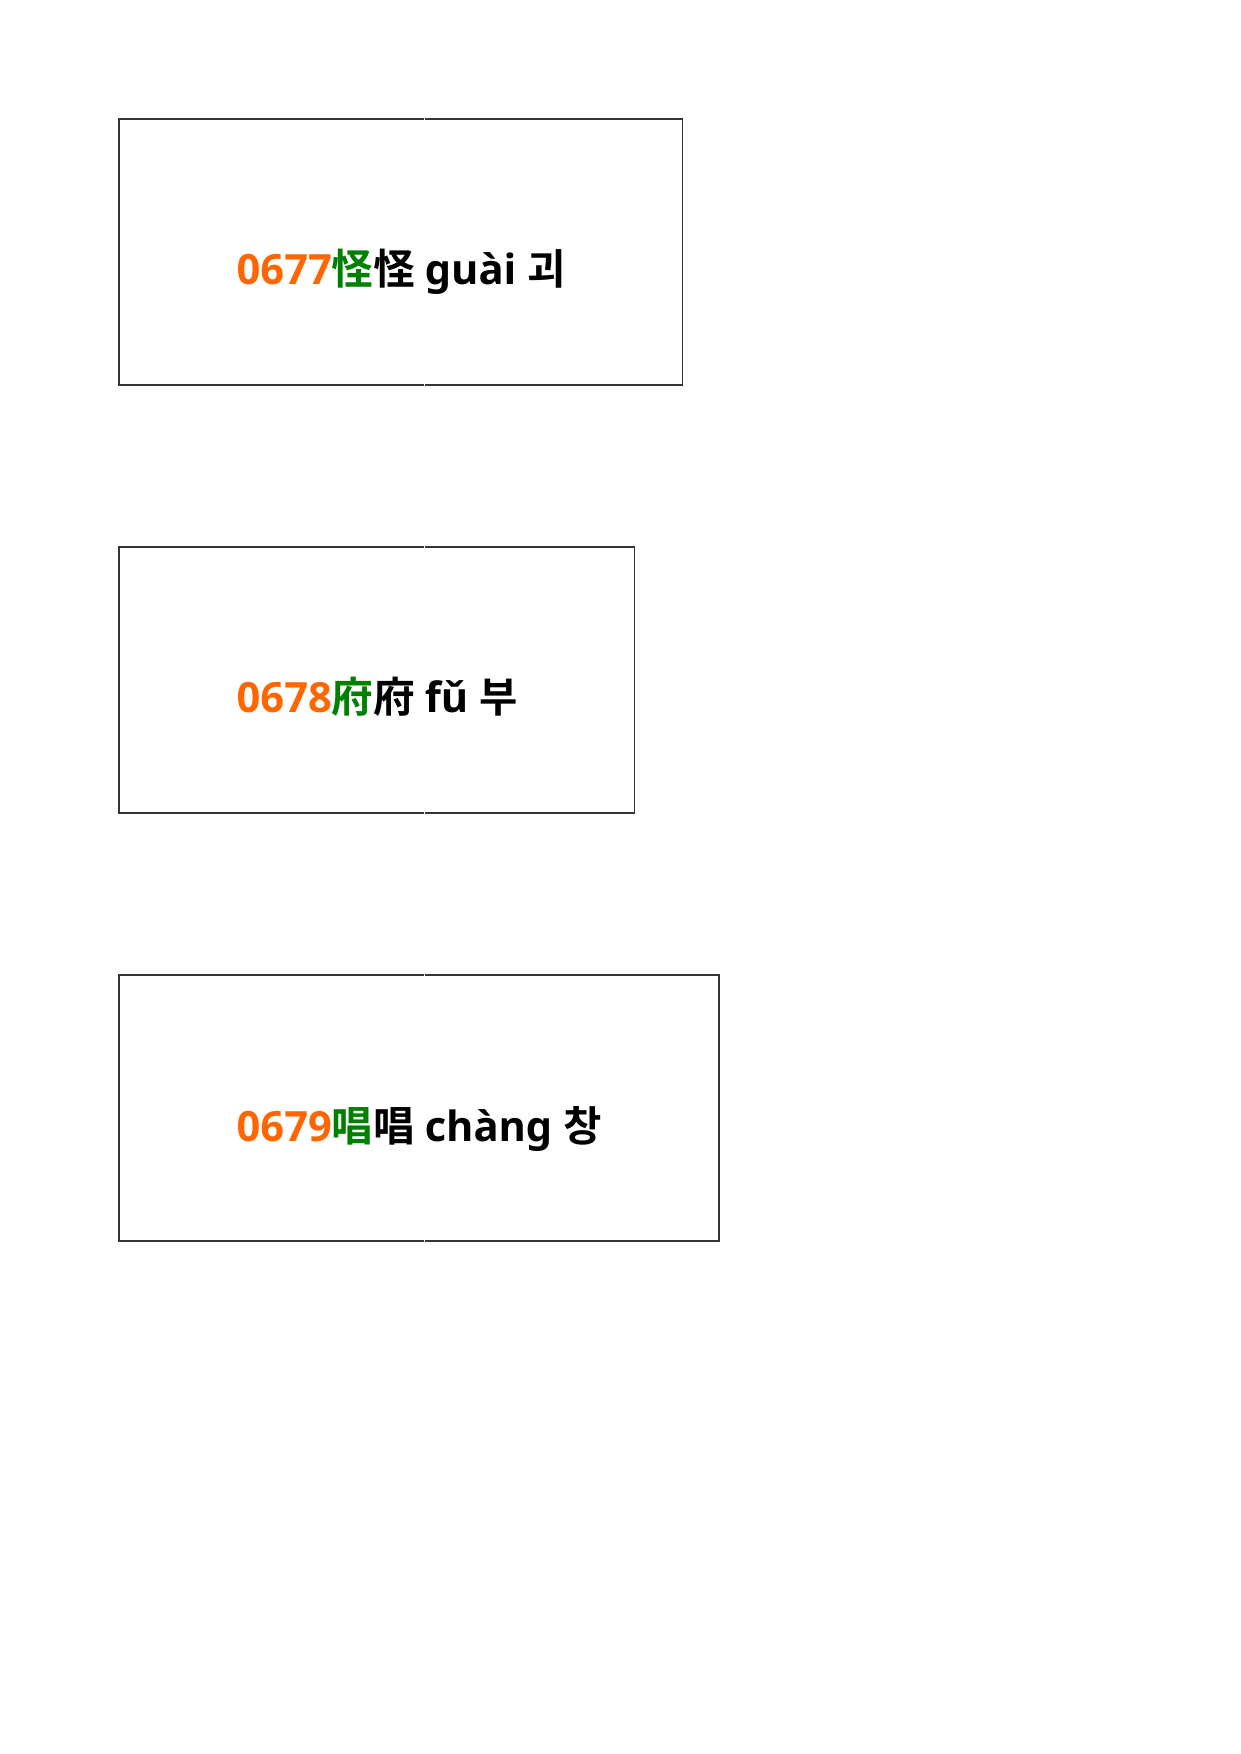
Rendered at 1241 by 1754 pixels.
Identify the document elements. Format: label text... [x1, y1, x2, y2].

text [635, 546, 1122, 814]
text [720, 974, 1122, 1242]
text [683, 118, 1122, 386]
text 0678府府 fǔ 부 [120, 547, 634, 813]
text 0677怪怪 guài 괴 [120, 119, 682, 385]
text 0679唱唱 chàng 창 [120, 975, 718, 1241]
